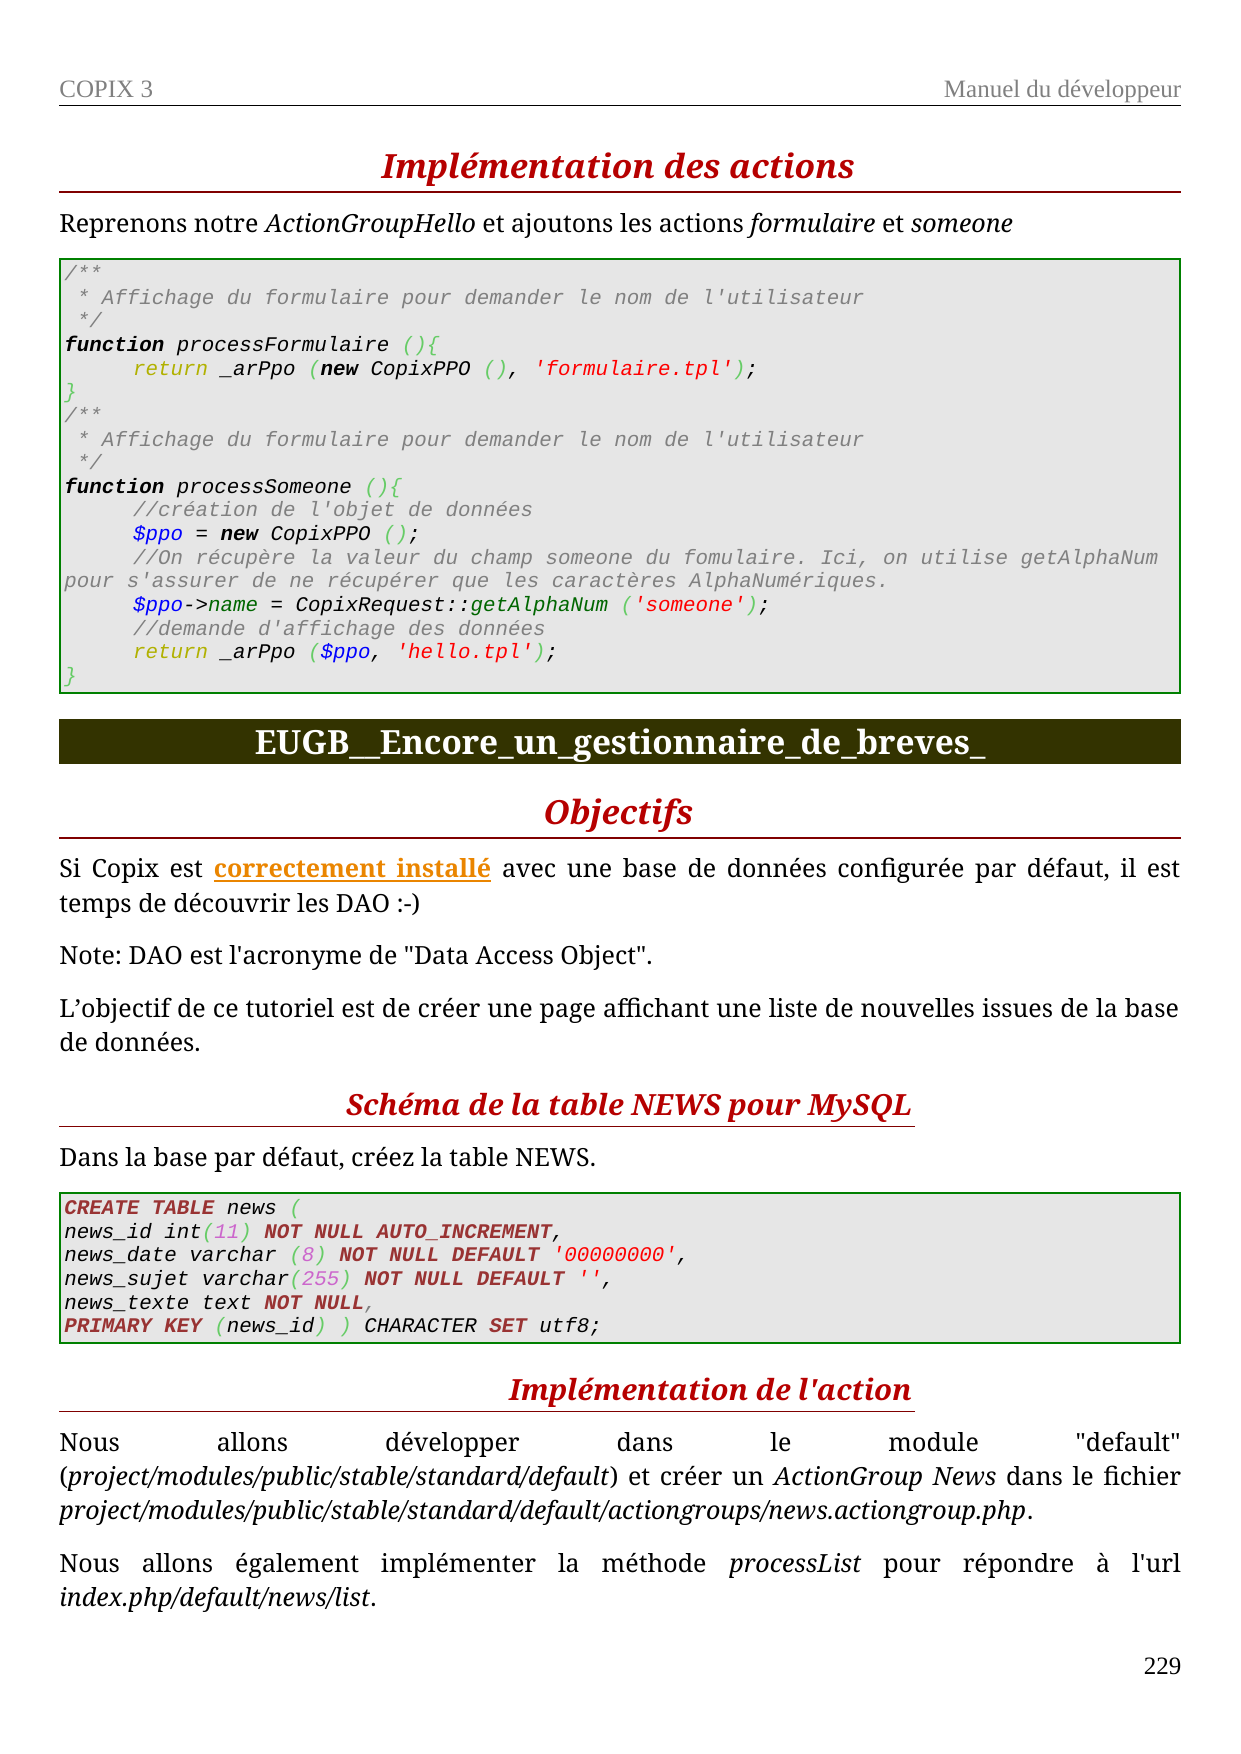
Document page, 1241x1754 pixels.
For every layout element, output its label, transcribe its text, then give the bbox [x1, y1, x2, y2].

text /** [61, 260, 1179, 282]
text * Affichage du formulaire pour demander le nom de l'utilisateur [61, 423, 1179, 447]
text * Affichage du formulaire pour demander le nom de l'utilisateur [61, 282, 1179, 305]
text $ppo->name = CopixRequest::getAlphaNum ('someone'); [61, 589, 1179, 613]
text Nous allons développer dans le module "default" (project/modules/public/stable/standard/default) et créer un ActionGroup News dans le fichier project/modules/public/stable/standard/default/actiongroups/news.actiongroup.php. [59, 1424, 1181, 1526]
subtitle EUGB__Encore_un_gestionnaire_de_breves_ [59, 719, 1181, 764]
text L’objectif de ce tutoriel est de créer une page affichant une liste de nouvelles issues de la base de données. [59, 991, 1181, 1059]
text } [61, 376, 1179, 400]
text Si Copix est correctement installé avec une base de données configurée par défaut, il est temps de découvrir les DAO :-) [59, 851, 1181, 919]
text /** [61, 400, 1179, 423]
text */ [61, 305, 1179, 329]
text //On récupère la valeur du champ someone du fomulaire. Ici, on utilise getAlphaNum pour s'assurer de ne récupérer que les caractères AlphaNumériques. [61, 542, 1179, 589]
text //demande d'affichage des données [61, 613, 1179, 636]
text Note: DAO est l'acronyme de "Data Access Object". [59, 938, 1181, 972]
text news_sujet varchar(255) NOT NULL DEFAULT '', [61, 1263, 1179, 1287]
text news_id int(11) NOT NULL AUTO_INCREMENT, [61, 1216, 1179, 1239]
subtitle Schéma de la table NEWS pour MySQL [59, 1084, 915, 1126]
text Nous allons également implémenter la méthode processList pour répondre à l'url index.php/default/news/list. [59, 1545, 1181, 1613]
text news_date varchar (8) NOT NULL DEFAULT '00000000', [61, 1239, 1179, 1263]
text function processSomeone (){ [61, 471, 1179, 494]
text */ [61, 447, 1179, 471]
text //création de l'objet de données [61, 494, 1179, 518]
text Reprenons notre ActionGroupHello et ajoutons les actions formulaire et someone [59, 205, 1181, 239]
text news_texte text NOT NULL, [61, 1287, 1179, 1310]
text return _arPpo (new CopixPPO (), 'formulaire.tpl'); [61, 353, 1179, 376]
text return _arPpo ($ppo, 'hello.tpl'); [61, 636, 1179, 660]
text function processFormulaire (){ [61, 329, 1179, 353]
text CREATE TABLE news ( [61, 1194, 1179, 1216]
text } [61, 660, 1179, 692]
text Dans la base par défaut, créez la table NEWS. [59, 1139, 1181, 1173]
text PRIMARY KEY (news_id) ) CHARACTER SET utf8; [61, 1310, 1179, 1342]
subtitle Implémentation de l'action [59, 1369, 915, 1411]
subtitle Objectifs [59, 789, 1181, 837]
subtitle Implémentation des actions [59, 143, 1181, 191]
text $ppo = new CopixPPO (); [61, 518, 1179, 542]
